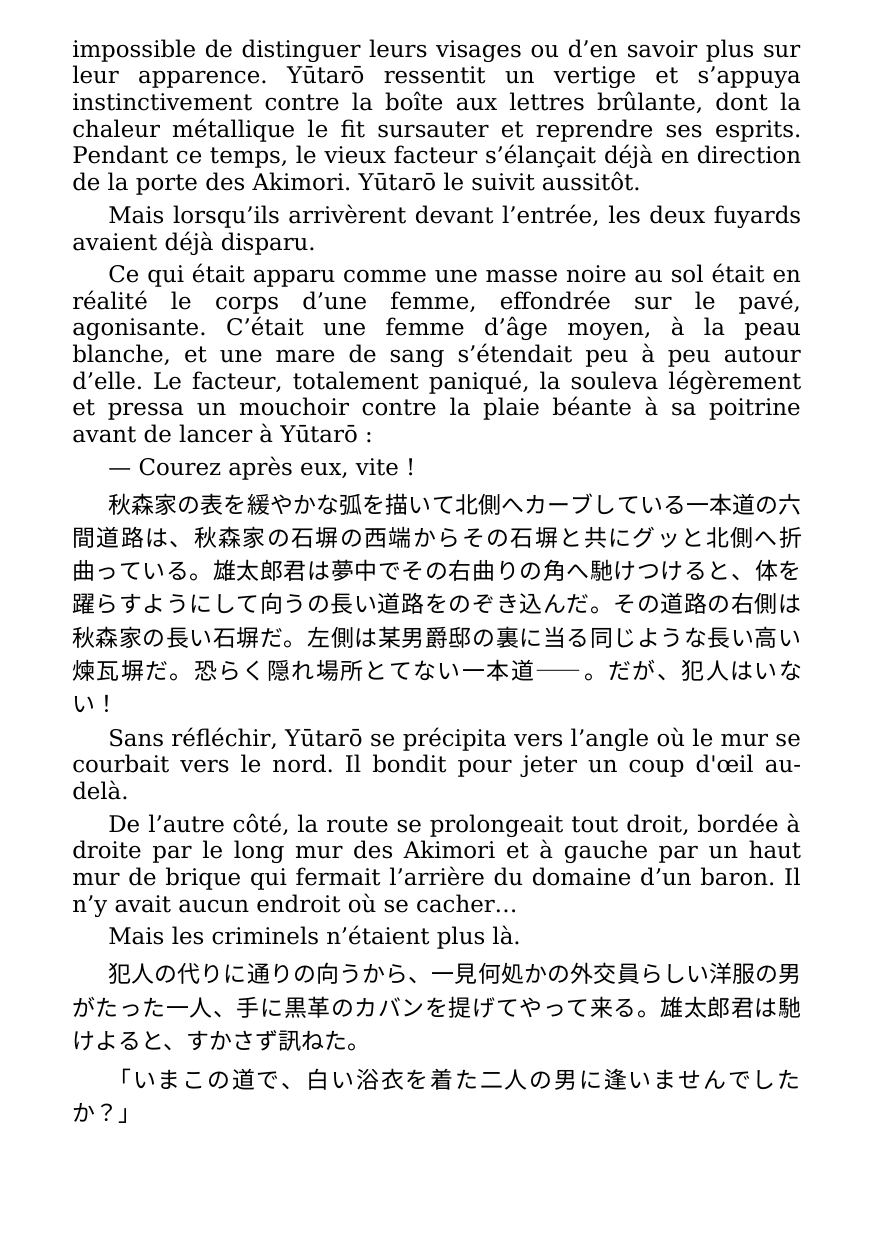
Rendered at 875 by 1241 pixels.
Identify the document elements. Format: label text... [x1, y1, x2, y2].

text Ce qui était apparu comme une masse noire au sol était en réalité le corps d’une femme, effondrée sur le pavé, agonisante. C’était une femme d’âge moyen, à la peau blanche, et une mare de sang s’étendait peu à peu autour d’elle. Le facteur, totalement paniqué, la souleva légèrement et pressa un mouchoir contre la plaie béante à sa poitrine avant de lancer à Yūtarō : [72, 261, 802, 448]
text Mais lorsqu’ils arrivèrent devant l’entrée, les deux fuyards avaient déjà disparu. [72, 202, 802, 255]
text — Courez après eux, vite ! [72, 454, 802, 481]
text 秋森家の表を緩やかな弧を描いて北側へカーブしている一本道の六間道路は、秋森家の石塀の西端からその石塀と共にグッと北側へ折曲っている。雄太郎君は夢中でその右曲りの角へ馳けつけると、体を躍らすようにして向うの長い道路をのぞき込んだ。その道路の右側は秋森家の長い石塀だ。左側は某男爵邸の裏に当る同じような長い高い煉瓦塀だ。恐らく隠れ場所とてない一本道――。だが、犯人はいない！ [72, 486, 802, 719]
text De l’autre côté, la route se prolongeait tout droit, bordée à droite par le long mur des Akimori et à gauche par un haut mur de brique qui fermait l’arrière du domaine d’un baron. Il n’y avait aucun endroit où se cacher… [72, 811, 802, 918]
text Sans réfléchir, Yūtarō se précipita vers l’angle où le mur se courbait vers le nord. Il bondit pour jeter un coup d'œil au-delà. [72, 725, 802, 805]
text impossible de distinguer leurs visages ou d’en savoir plus sur leur apparence. Yūtarō ressentit un vertige et s’appuya instinctivement contre la boîte aux lettres brûlante, dont la chaleur métallique le fit sursauter et reprendre ses esprits. Pendant ce temps, le vieux facteur s’élançait déjà en direction de la porte des Akimori. Yūtarō le suivit aussitôt. [72, 36, 802, 196]
text 犯人の代りに通りの向うから、一見何処かの外交員らしい洋服の男がたった一人、手に黒革のカバンを提げてやって来る。雄太郎君は馳けよると、すかさず訊ねた。 [72, 956, 802, 1056]
text Mais les criminels n’étaient plus là. [72, 923, 802, 950]
text 「いまこの道で、白い浴衣を着た二人の男に逢いませんでしたか？」 [72, 1062, 802, 1128]
